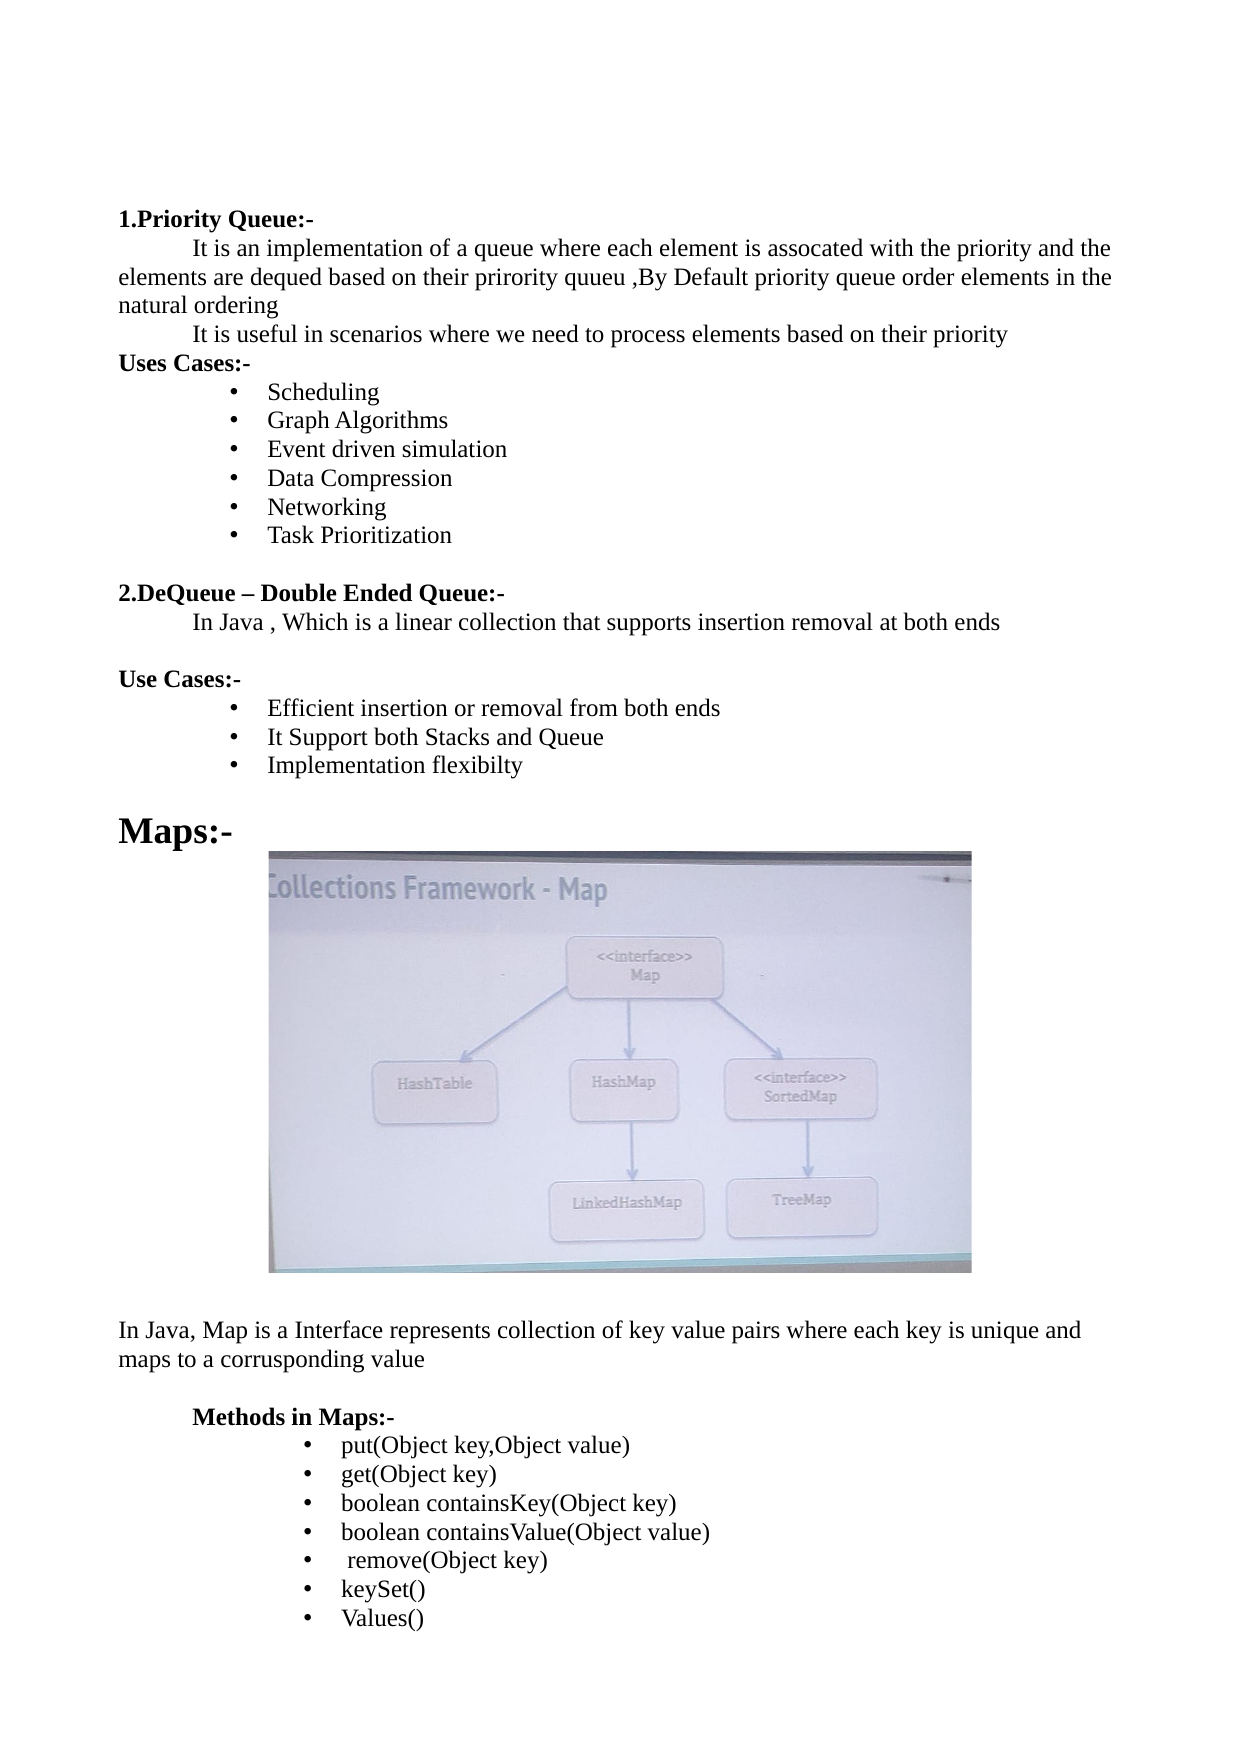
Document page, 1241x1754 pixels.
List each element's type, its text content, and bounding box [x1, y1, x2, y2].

text Uses Cases:- [118, 348, 1122, 377]
text Use Cases:- [118, 664, 1122, 693]
list Efficient insertion or removal from both ends [229, 693, 1122, 722]
list keySet() [303, 1574, 1122, 1603]
text In Java, Map is a Interface represents collection of key value pairs where each key is unique and maps to a corrusponding value [118, 1316, 1122, 1373]
list Implementation flexibilty [229, 751, 1122, 779]
text It is an implementation of a queue where each element is assocated with the priority and the elements are dequed based on their prirority quueu ,By Default priority queue order elements in the natural ordering [118, 233, 1122, 319]
text In Java , Which is a linear collection that supports insertion removal at both ends [118, 607, 1122, 636]
list put(Object key,Object value) [303, 1431, 1122, 1459]
list Networking [229, 492, 1122, 521]
list remove(Object key) [303, 1546, 1122, 1574]
list Event driven simulation [229, 434, 1122, 463]
list get(Object key) [303, 1459, 1122, 1488]
text Maps:- [118, 808, 1122, 851]
list It Support both Stacks and Queue [229, 722, 1122, 751]
list boolean containsKey(Object key) [303, 1488, 1122, 1517]
list Scheduling [229, 377, 1122, 406]
list Data Compression [229, 463, 1122, 492]
text Methods in Maps:- [118, 1402, 1122, 1431]
text It is useful in scenarios where we need to process elements based on their priority [118, 319, 1122, 348]
text 2.DeQueue – Double Ended Queue:- [118, 578, 1122, 607]
list boolean containsValue(Object value) [303, 1517, 1122, 1546]
list Values() [303, 1603, 1122, 1632]
list Graph Algorithms [229, 406, 1122, 434]
list Task Prioritization [229, 521, 1122, 549]
text 1.Priority Queue:- [118, 204, 1122, 233]
picture [268, 851, 972, 1273]
